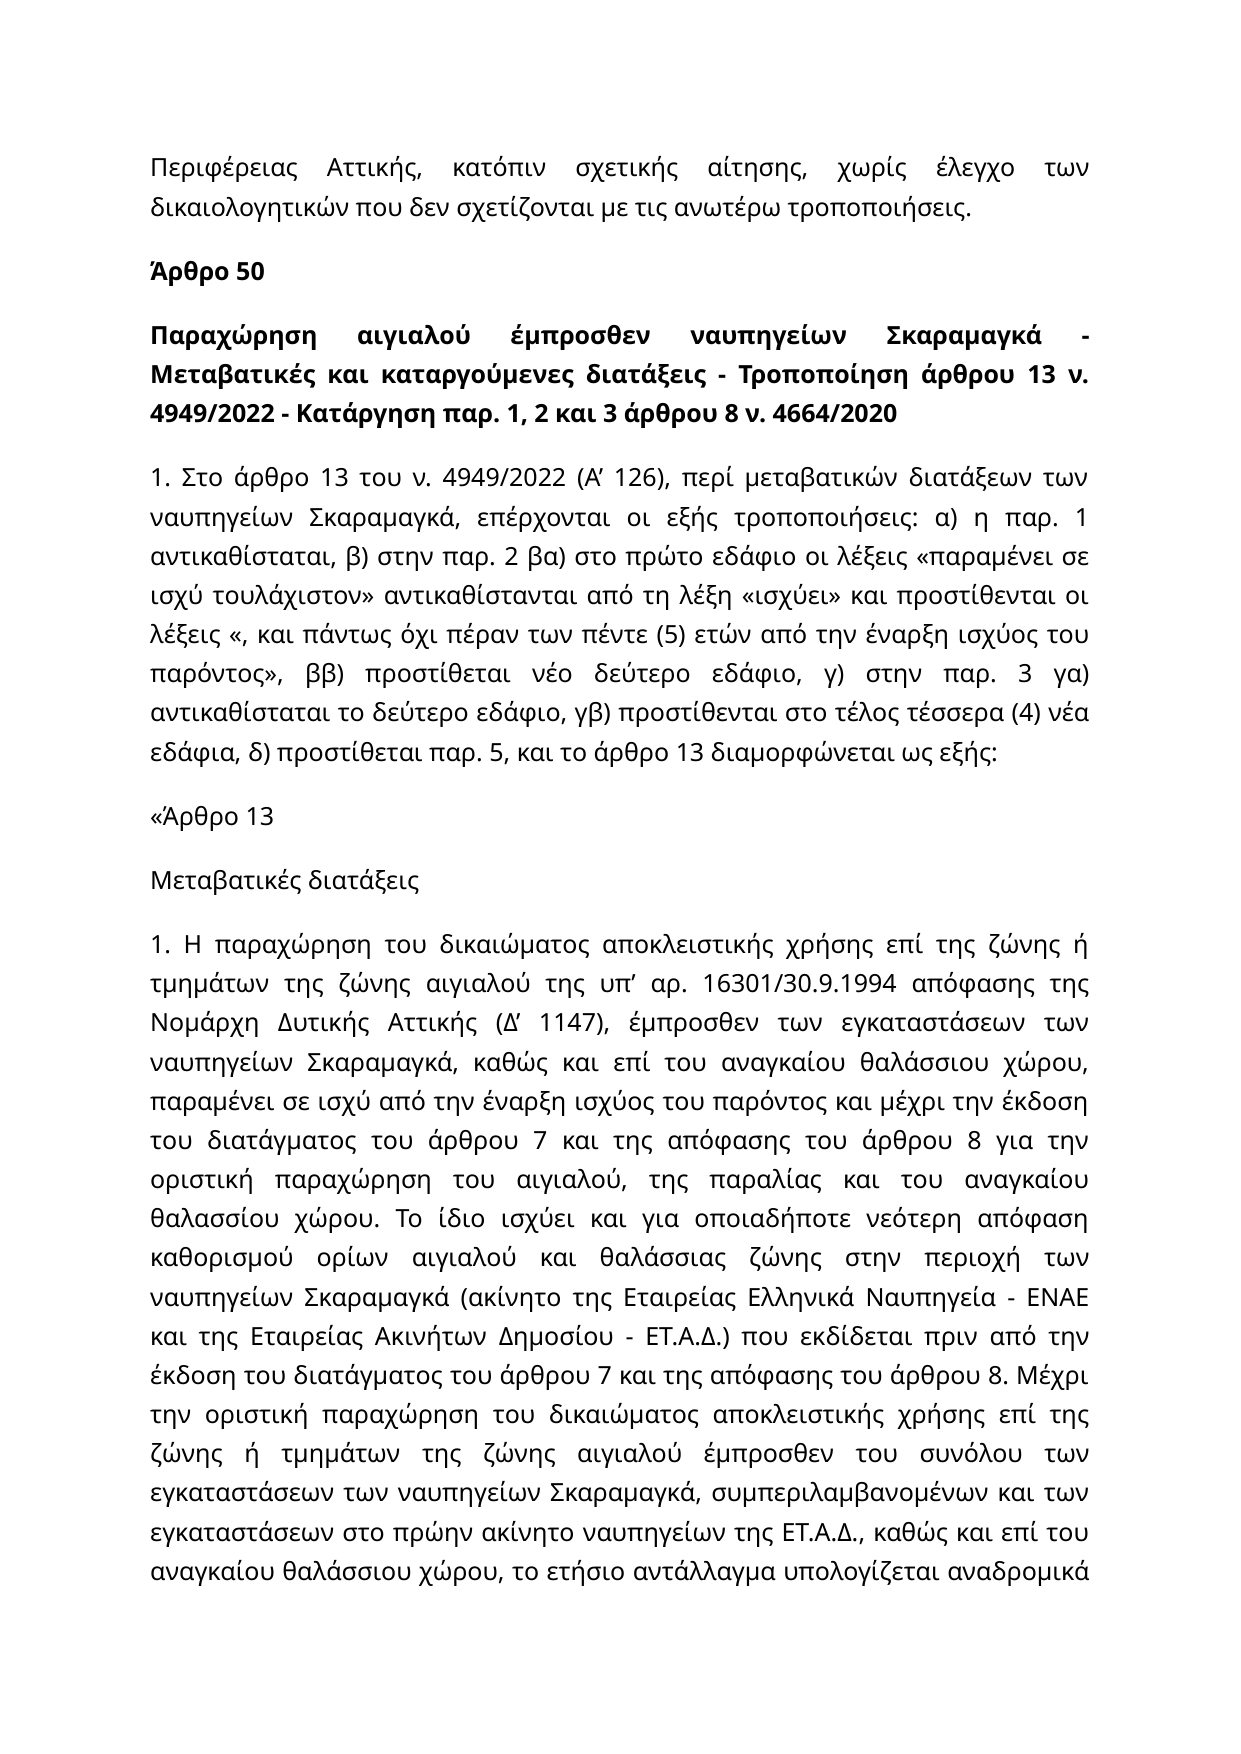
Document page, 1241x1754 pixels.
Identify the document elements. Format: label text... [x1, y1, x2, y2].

text Παραχώρηση αιγιαλού έμπροσθεν ναυπηγείων Σκαραμαγκά - Μεταβατικές και καταργούμενες διατάξεις - Τροποποίηση άρθρου 13 ν. 4949/2022 - Κατάργηση παρ. 1, 2 και 3 άρθρου 8 ν. 4664/2020 [150, 317, 1090, 430]
text 1. Η παραχώρηση του δικαιώματος αποκλειστικής χρήσης επί της ζώνης ή τμημάτων της ζώνης αιγιαλού της υπ’ αρ. 16301/30.9.1994 απόφασης της Νομάρχη Δυτικής Αττικής (Δ’ 1147), έμπροσθεν των εγκαταστάσεων των ναυπηγείων Σκαραμαγκά, καθώς και επί του αναγκαίου θαλάσσιου χώρου, παραμένει σε ισχύ από την έναρξη ισχύος του παρόντος και μέχρι την έκδοση του διατάγματος του άρθρου 7 και της απόφασης του άρθρου 8 για την οριστική παραχώρηση του αιγιαλού, της παραλίας και του αναγκαίου θαλασσίου χώρου. Το ίδιο ισχύει και για οποιαδήποτε νεότερη απόφαση καθορισμού ορίων αιγιαλού και θαλάσσιας ζώνης στην περιοχή των ναυπηγείων Σκαραμαγκά (ακίνητο της Εταιρείας Ελληνικά Ναυπηγεία - ΕΝΑΕ και της Εταιρείας Ακινήτων Δημοσίου - ΕΤ.Α.Δ.) που εκδίδεται πριν από την έκδοση του διατάγματος του άρθρου 7 και της απόφασης του άρθρου 8. Μέχρι την οριστική παραχώρηση του δικαιώματος αποκλειστικής χρήσης επί της ζώνης ή τμημάτων της ζώνης αιγιαλού έμπροσθεν του συνόλου των εγκαταστάσεων των ναυπηγείων Σκαραμαγκά, συμπεριλαμβανομένων και των εγκαταστάσεων στο πρώην ακίνητο ναυπηγείων της ΕΤ.Α.Δ., καθώς και επί του αναγκαίου θαλάσσιου χώρου, το ετήσιο αντάλλαγμα υπολογίζεται αναδρομικά [150, 927, 1090, 1587]
text «Άρθρο 13 [150, 798, 1090, 832]
text Άρθρο 50 [150, 253, 1090, 287]
text 1. Στο άρθρο 13 του ν. 4949/2022 (Α’ 126), περί μεταβατικών διατάξεων των ναυπηγείων Σκαραμαγκά, επέρχονται οι εξής τροποποιήσεις: α) η παρ. 1 αντικαθίσταται, β) στην παρ. 2 βα) στο πρώτο εδάφιο οι λέξεις «παραμένει σε ισχύ τουλάχιστον» αντικαθίστανται από τη λέξη «ισχύει» και προστίθενται οι λέξεις «, και πάντως όχι πέραν των πέντε (5) ετών από την έναρξη ισχύος του παρόντος», ββ) προστίθεται νέο δεύτερο εδάφιο, γ) στην παρ. 3 γα) αντικαθίσταται το δεύτερο εδάφιο, γβ) προστίθενται στο τέλος τέσσερα (4) νέα εδάφια, δ) προστίθεται παρ. 5, και το άρθρο 13 διαμορφώνεται ως εξής: [150, 460, 1090, 768]
text Περιφέρειας Αττικής, κατόπιν σχετικής αίτησης, χωρίς έλεγχο των δικαιολογητικών που δεν σχετίζονται με τις ανωτέρω τροποποιήσεις. [150, 150, 1090, 223]
text Μεταβατικές διατάξεις [150, 862, 1090, 897]
